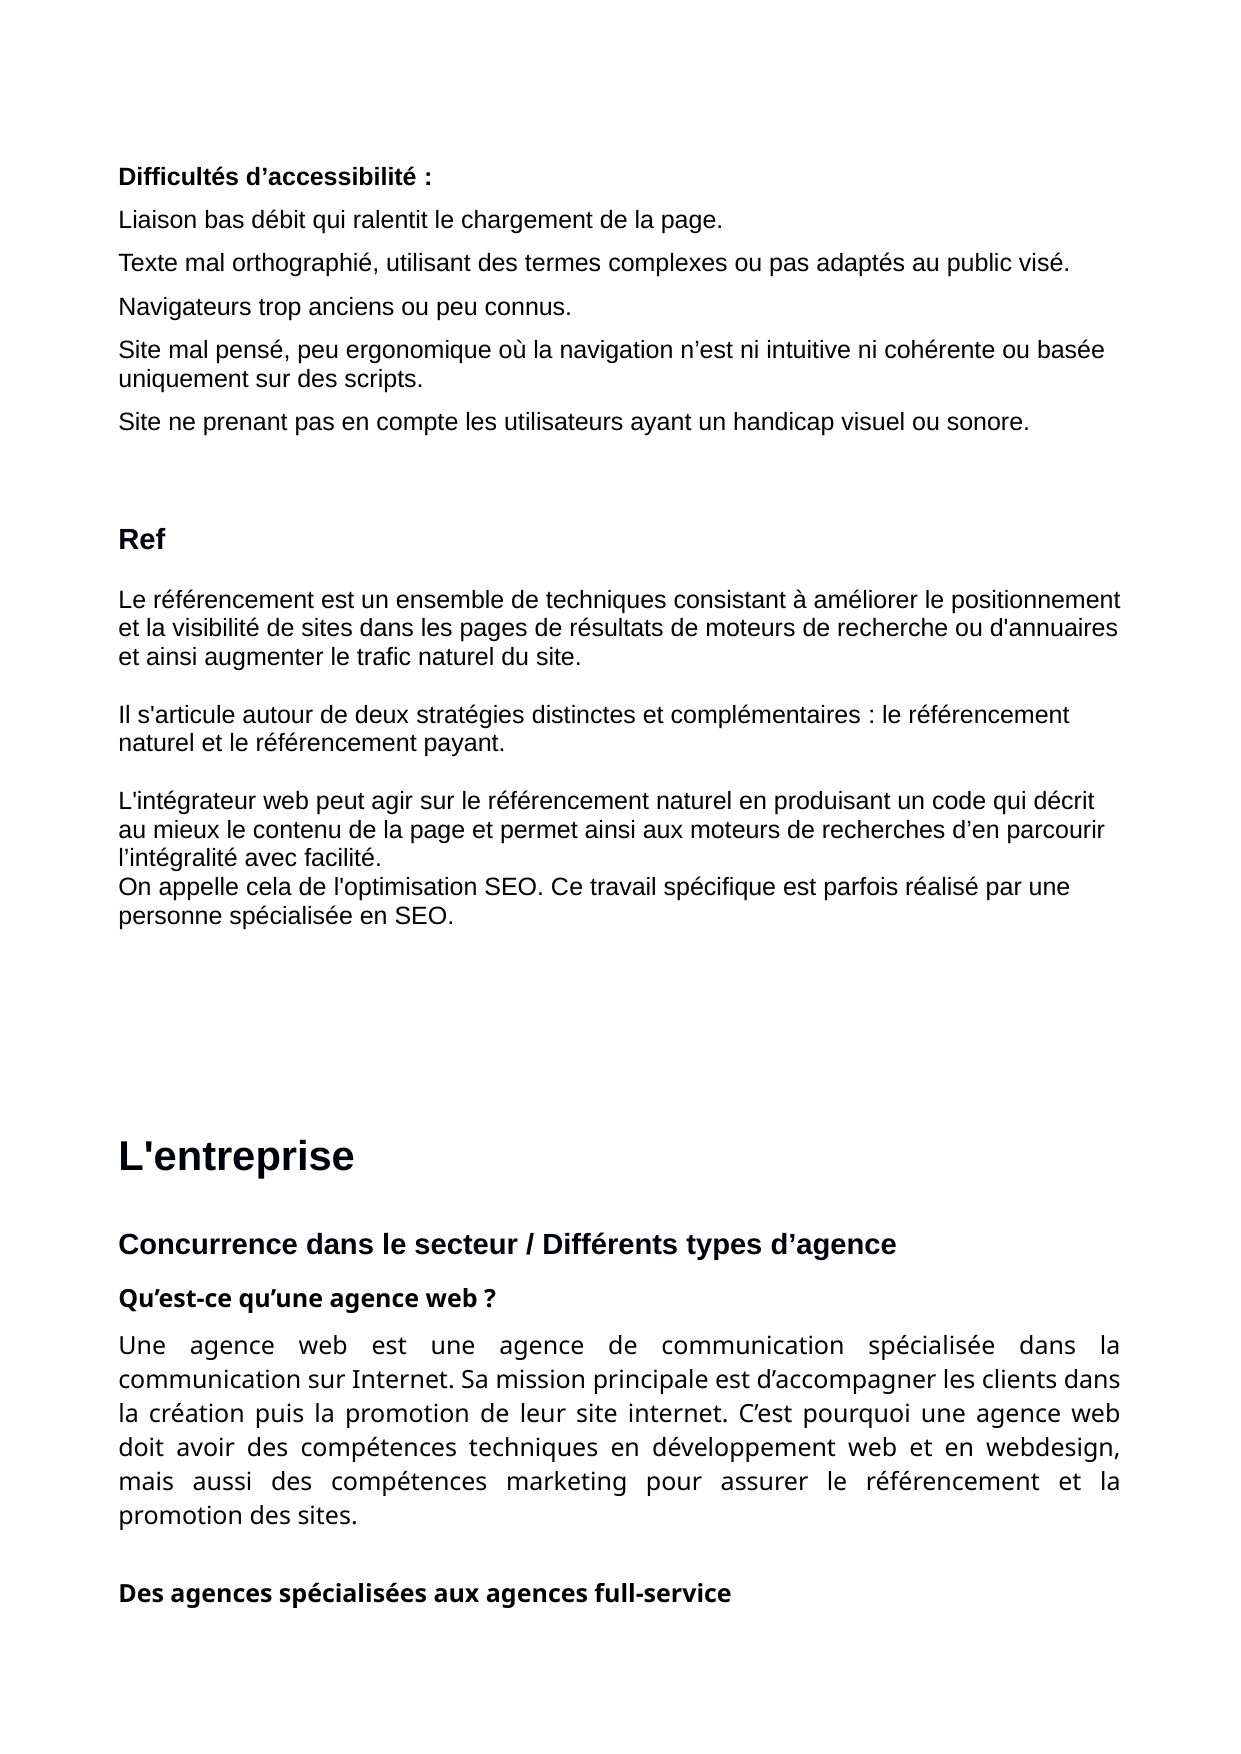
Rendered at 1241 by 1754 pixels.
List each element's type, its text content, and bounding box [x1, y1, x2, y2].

text Le référencement est un ensemble de techniques consistant à améliorer le positionnement et la visibilité de sites dans les pages de résultats de moteurs de recherche ou d'annuaires et ainsi augmenter le trafic naturel du site. [118, 584, 1122, 671]
text Concurrence dans le secteur / Différents types d’agence [118, 1227, 1122, 1260]
text L'intégrateur web peut agir sur le référencement naturel en produisant un code qui décrit au mieux le contenu de la page et permet ainsi aux moteurs de recherches d’en parcourir l’intégralité avec facilité. [118, 786, 1122, 872]
text Site mal pensé, peu ergonomique où la navigation n’est ni intuitive ni cohérente ou basée uniquement sur des scripts. [118, 335, 1122, 392]
text Ref [118, 522, 1122, 556]
text Des agences spécialisées aux agences full-service [118, 1576, 1122, 1610]
text Une agence web est une agence de communication spécialisée dans la communication sur Internet. Sa mission principale est d’accompagner les clients dans la création puis la promotion de leur site internet. C’est pourquoi une agence web doit avoir des compétences techniques en développement web et en webdesign, mais aussi des compétences marketing pour assurer le référencement et la promotion des sites. [118, 1328, 1122, 1532]
text Texte mal orthographié, utilisant des termes complexes ou pas adaptés au public visé. [118, 248, 1122, 277]
subtitle Qu’est-ce qu’une agence web ? [118, 1281, 1122, 1315]
text Difficultés d’accessibilité : [118, 161, 1122, 190]
text Il s'articule autour de deux stratégies distinctes et complémentaires : le référencement naturel et le référencement payant. [118, 699, 1122, 757]
text Liaison bas débit qui ralentit le chargement de la page. [118, 205, 1122, 233]
text L'entreprise [118, 1131, 1122, 1179]
text Site ne prenant pas en compte les utilisateurs ayant un handicap visuel ou sonore. [118, 407, 1122, 436]
text On appelle cela de l'optimisation SEO. Ce travail spécifique est parfois réalisé par une personne spécialisée en SEO. [118, 872, 1122, 929]
text Navigateurs trop anciens ou peu connus. [118, 291, 1122, 320]
